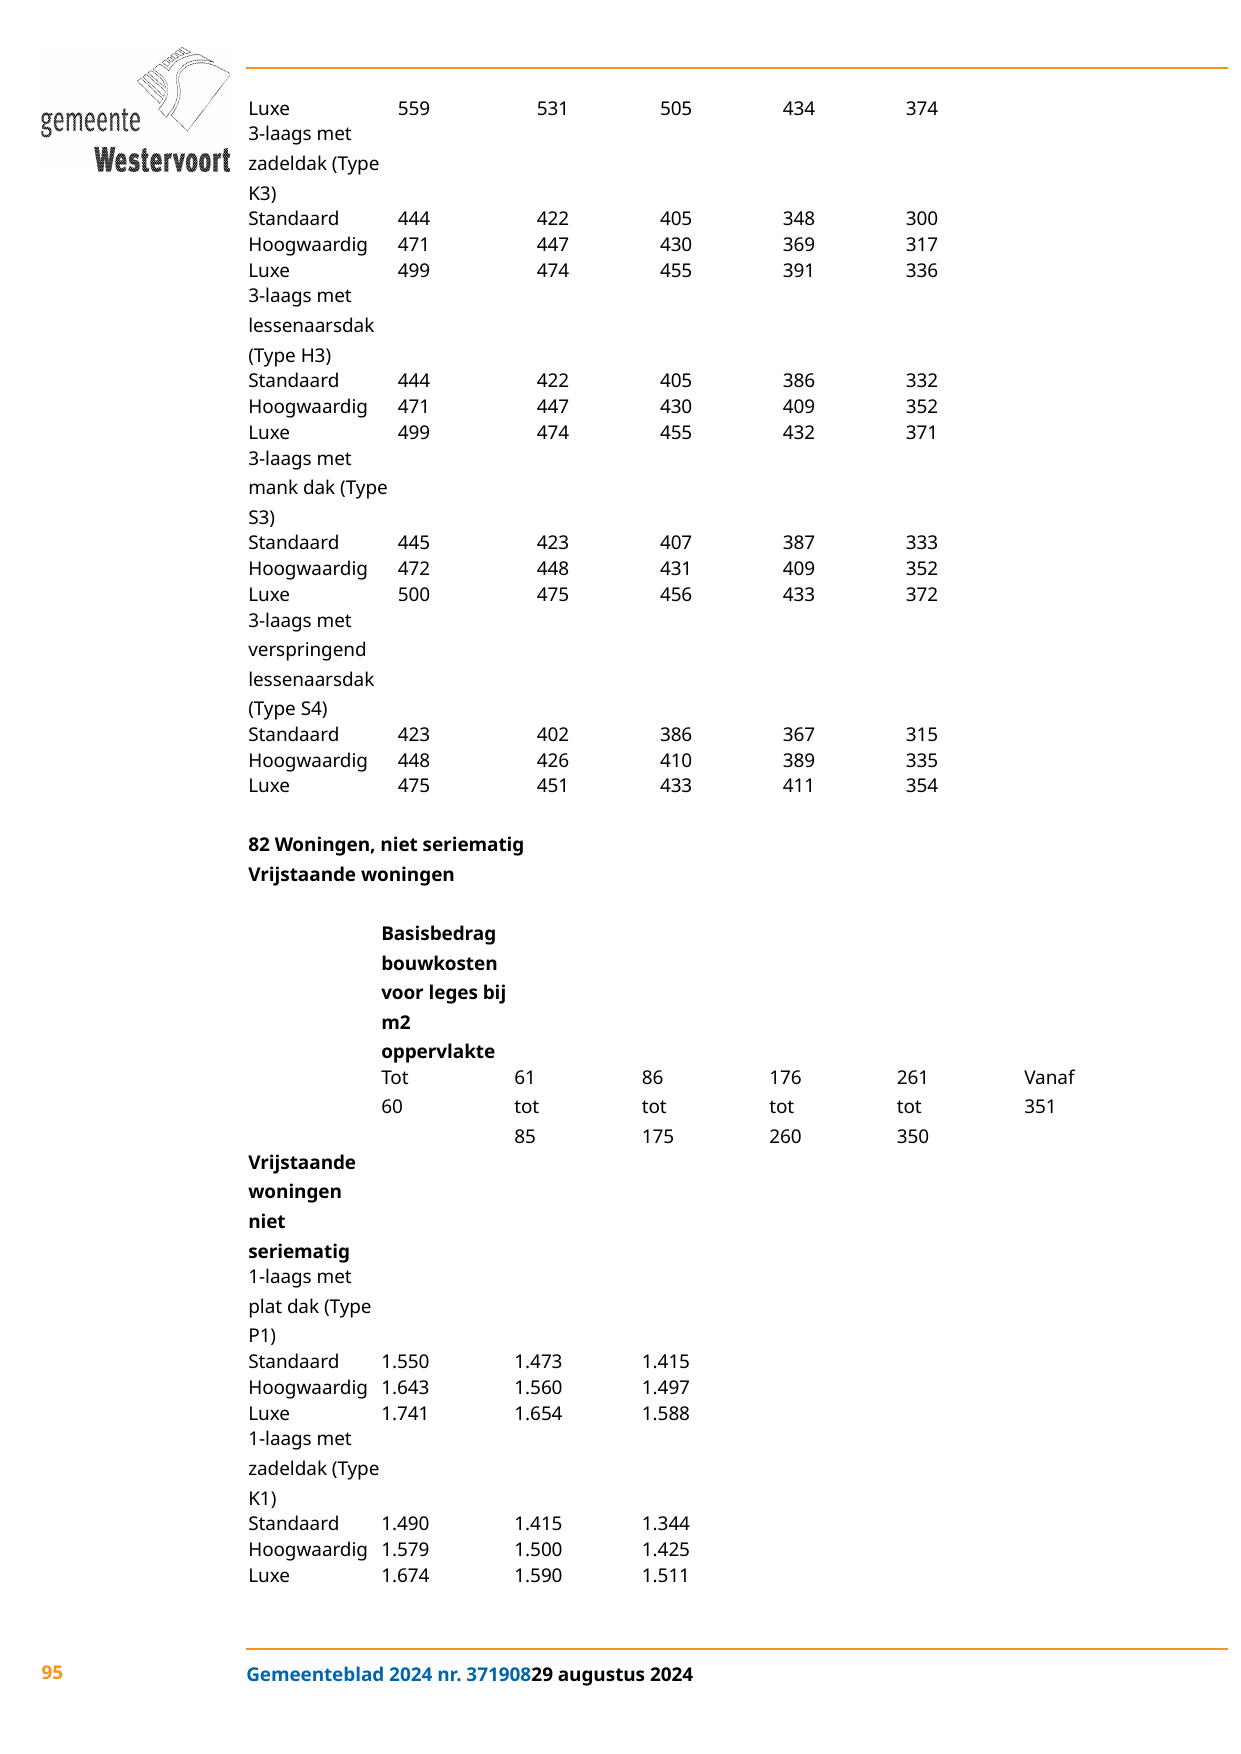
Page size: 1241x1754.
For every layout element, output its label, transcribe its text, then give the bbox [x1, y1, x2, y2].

table_cell 447 [537, 231, 660, 257]
table_cell 391 [783, 257, 906, 283]
table_cell 1.590 [514, 1562, 642, 1588]
table_cell 386 [660, 721, 783, 747]
table_cell [381, 1264, 514, 1348]
table_cell [248, 1064, 381, 1149]
table_cell 1.560 [514, 1374, 642, 1400]
table_cell 474 [537, 419, 660, 445]
table_cell [642, 1264, 769, 1348]
table_cell 422 [537, 205, 660, 231]
table_cell 559 [398, 95, 537, 121]
table_cell [897, 1562, 1024, 1588]
table_cell [783, 283, 906, 367]
table_cell [1029, 121, 1152, 205]
table_cell [660, 607, 783, 721]
table_cell Standaard [248, 205, 398, 231]
table_cell 448 [537, 555, 660, 581]
table_cell [514, 1264, 642, 1348]
table_cell [381, 1149, 514, 1263]
table_cell [897, 1536, 1024, 1562]
table_cell 1-laags met zadeldak (Type K1) [248, 1426, 381, 1511]
table_cell 1.344 [642, 1511, 769, 1536]
table_cell [1029, 445, 1152, 529]
table_cell [897, 1264, 1024, 1348]
table_cell 333 [906, 530, 1028, 555]
table_cell 431 [660, 555, 783, 581]
table_cell 1.588 [642, 1400, 769, 1426]
table_cell [906, 121, 1028, 205]
table_cell 531 [537, 95, 660, 121]
table_header [248, 920, 381, 1064]
table_cell [660, 445, 783, 529]
table_cell 367 [783, 721, 906, 747]
table_cell [1029, 205, 1152, 231]
table_cell [1029, 257, 1152, 283]
table_cell 315 [906, 721, 1028, 747]
table_cell 352 [906, 555, 1028, 581]
table_cell Luxe [248, 95, 398, 121]
table_cell Standaard [248, 530, 398, 555]
table_cell 300 [906, 205, 1028, 231]
table_cell [1029, 581, 1152, 607]
table_cell Standaard [248, 1511, 381, 1536]
table_cell 499 [398, 419, 537, 445]
table_cell [897, 1349, 1024, 1374]
table_cell 423 [398, 721, 537, 747]
table_cell 456 [660, 581, 783, 607]
table_cell 1.741 [381, 1400, 514, 1426]
table_cell [1024, 1562, 1152, 1588]
table_cell Luxe [248, 773, 398, 798]
table_cell 386 [783, 368, 906, 393]
table_cell 444 [398, 205, 537, 231]
table_cell [398, 121, 537, 205]
table_cell [897, 1149, 1024, 1263]
table_cell 3-laags met verspringend lessenaarsdak (Type S4) [248, 607, 398, 721]
table_cell 411 [783, 773, 906, 798]
table_cell [1024, 1149, 1152, 1263]
table_cell Hoogwaardig [248, 747, 398, 773]
table_cell 500 [398, 581, 537, 607]
table_cell Standaard [248, 721, 398, 747]
table_cell 3-laags met zadeldak (Type K3) [248, 121, 398, 205]
table_cell [783, 121, 906, 205]
table_cell 434 [783, 95, 906, 121]
table_cell [1024, 1536, 1152, 1562]
table_cell 1.415 [642, 1349, 769, 1374]
table_cell 430 [660, 231, 783, 257]
table_cell 369 [783, 231, 906, 257]
table_cell [642, 1426, 769, 1511]
table_cell [897, 1374, 1024, 1400]
table_cell 432 [783, 419, 906, 445]
table_cell 1.654 [514, 1400, 642, 1426]
table_cell 371 [906, 419, 1028, 445]
table_cell [381, 1426, 514, 1511]
table_cell [1024, 1349, 1152, 1374]
table_cell 471 [398, 393, 537, 419]
table_cell [897, 1400, 1024, 1426]
table_cell 389 [783, 747, 906, 773]
table_cell [769, 1264, 897, 1348]
table_cell 1.511 [642, 1562, 769, 1588]
table_cell Luxe [248, 1400, 381, 1426]
table_cell [769, 1426, 897, 1511]
table_cell 423 [537, 530, 660, 555]
table_cell 499 [398, 257, 537, 283]
table_cell [1024, 1374, 1152, 1400]
table_cell 61 tot 85 [514, 1064, 642, 1149]
table_cell [642, 1149, 769, 1263]
table_cell 352 [906, 393, 1028, 419]
table_cell 455 [660, 257, 783, 283]
table_cell 410 [660, 747, 783, 773]
table_cell 409 [783, 555, 906, 581]
table_cell 1.473 [514, 1349, 642, 1374]
table_cell Hoogwaardig [248, 1374, 381, 1400]
table_cell 407 [660, 530, 783, 555]
text 82 Woningen, niet seriematig [248, 831, 1152, 857]
table_cell [769, 1349, 897, 1374]
table_cell 402 [537, 721, 660, 747]
table_cell [537, 607, 660, 721]
table_cell 1.415 [514, 1511, 642, 1536]
table_cell Hoogwaardig [248, 1536, 381, 1562]
table_cell 475 [398, 773, 537, 798]
table_cell Tot 60 [381, 1064, 514, 1149]
table_cell 444 [398, 368, 537, 393]
table_cell [660, 283, 783, 367]
table_cell Luxe [248, 257, 398, 283]
table_cell Hoogwaardig [248, 393, 398, 419]
table_cell 505 [660, 95, 783, 121]
table_cell 430 [660, 393, 783, 419]
table_cell [1029, 607, 1152, 721]
table_cell [537, 121, 660, 205]
table_cell 387 [783, 530, 906, 555]
table_cell 1.500 [514, 1536, 642, 1562]
table_cell 433 [783, 581, 906, 607]
table_cell 3-laags met lessenaarsdak (Type H3) [248, 283, 398, 367]
table_cell [897, 1511, 1024, 1536]
table_cell [398, 445, 537, 529]
table_cell 1.490 [381, 1511, 514, 1536]
table_cell [897, 1426, 1024, 1511]
table_cell 374 [906, 95, 1028, 121]
table_cell [1029, 721, 1152, 747]
table_cell [1024, 1400, 1152, 1426]
table_cell [769, 1562, 897, 1588]
table_cell [769, 1400, 897, 1426]
table_cell [1029, 747, 1152, 773]
table_header Basisbedrag bouwkosten voor leges bij m2 oppervlakte [381, 920, 514, 1064]
table_cell 451 [537, 773, 660, 798]
table_cell 332 [906, 368, 1028, 393]
table_cell 1.674 [381, 1562, 514, 1588]
table_cell 1.425 [642, 1536, 769, 1562]
table_cell 336 [906, 257, 1028, 283]
table_cell [514, 1149, 642, 1263]
table_cell [906, 445, 1028, 529]
table_cell 317 [906, 231, 1028, 257]
table_cell [537, 283, 660, 367]
table_cell 433 [660, 773, 783, 798]
table_cell Standaard [248, 1349, 381, 1374]
table_cell 3-laags met mank dak (Type S3) [248, 445, 398, 529]
table_cell Hoogwaardig [248, 555, 398, 581]
table_cell 1.579 [381, 1536, 514, 1562]
table_cell 474 [537, 257, 660, 283]
table_cell [1029, 95, 1152, 121]
table_cell [906, 283, 1028, 367]
table_cell [660, 121, 783, 205]
table_cell Luxe [248, 419, 398, 445]
table_cell 426 [537, 747, 660, 773]
table_cell 176 tot 260 [769, 1064, 897, 1149]
table_cell 455 [660, 419, 783, 445]
table_cell [1029, 283, 1152, 367]
table_cell 447 [537, 393, 660, 419]
table_cell 471 [398, 231, 537, 257]
table_cell 372 [906, 581, 1028, 607]
table_cell [1029, 231, 1152, 257]
table_cell [1029, 368, 1152, 393]
table_cell 472 [398, 555, 537, 581]
table_cell 348 [783, 205, 906, 231]
table_cell Luxe [248, 1562, 381, 1588]
table_cell 405 [660, 205, 783, 231]
table_cell [398, 283, 537, 367]
text Vrijstaande woningen [248, 861, 1152, 887]
table_cell Standaard [248, 368, 398, 393]
table_cell [398, 607, 537, 721]
table_cell 405 [660, 368, 783, 393]
table_cell 86 tot 175 [642, 1064, 769, 1149]
table_cell Vrijstaande woningen niet seriematig [248, 1149, 381, 1263]
table_cell [769, 1536, 897, 1562]
table_cell [769, 1149, 897, 1263]
table_cell [769, 1374, 897, 1400]
table_cell 335 [906, 747, 1028, 773]
picture [41, 47, 231, 172]
table_cell [514, 1426, 642, 1511]
table_cell 1.643 [381, 1374, 514, 1400]
table_cell [1029, 393, 1152, 419]
table_cell [1029, 555, 1152, 581]
table_cell Hoogwaardig [248, 231, 398, 257]
table_cell [906, 607, 1028, 721]
table_cell 1.550 [381, 1349, 514, 1374]
table_cell 475 [537, 581, 660, 607]
table_cell [1024, 1511, 1152, 1536]
table_cell 1.497 [642, 1374, 769, 1400]
table_cell [1029, 773, 1152, 798]
table_cell Vanaf 351 [1024, 1064, 1152, 1149]
table_cell [1024, 1426, 1152, 1511]
table_cell 409 [783, 393, 906, 419]
table_cell 354 [906, 773, 1028, 798]
table_cell Luxe [248, 581, 398, 607]
table_cell [1029, 530, 1152, 555]
table_cell 448 [398, 747, 537, 773]
table_cell 261 tot 350 [897, 1064, 1024, 1149]
table_cell [783, 445, 906, 529]
table_cell [537, 445, 660, 529]
table_cell [769, 1511, 897, 1536]
table_cell [1029, 419, 1152, 445]
table_cell [783, 607, 906, 721]
table_cell 445 [398, 530, 537, 555]
table_cell 1-laags met plat dak (Type P1) [248, 1264, 381, 1348]
table_cell [1024, 1264, 1152, 1348]
table_cell 422 [537, 368, 660, 393]
